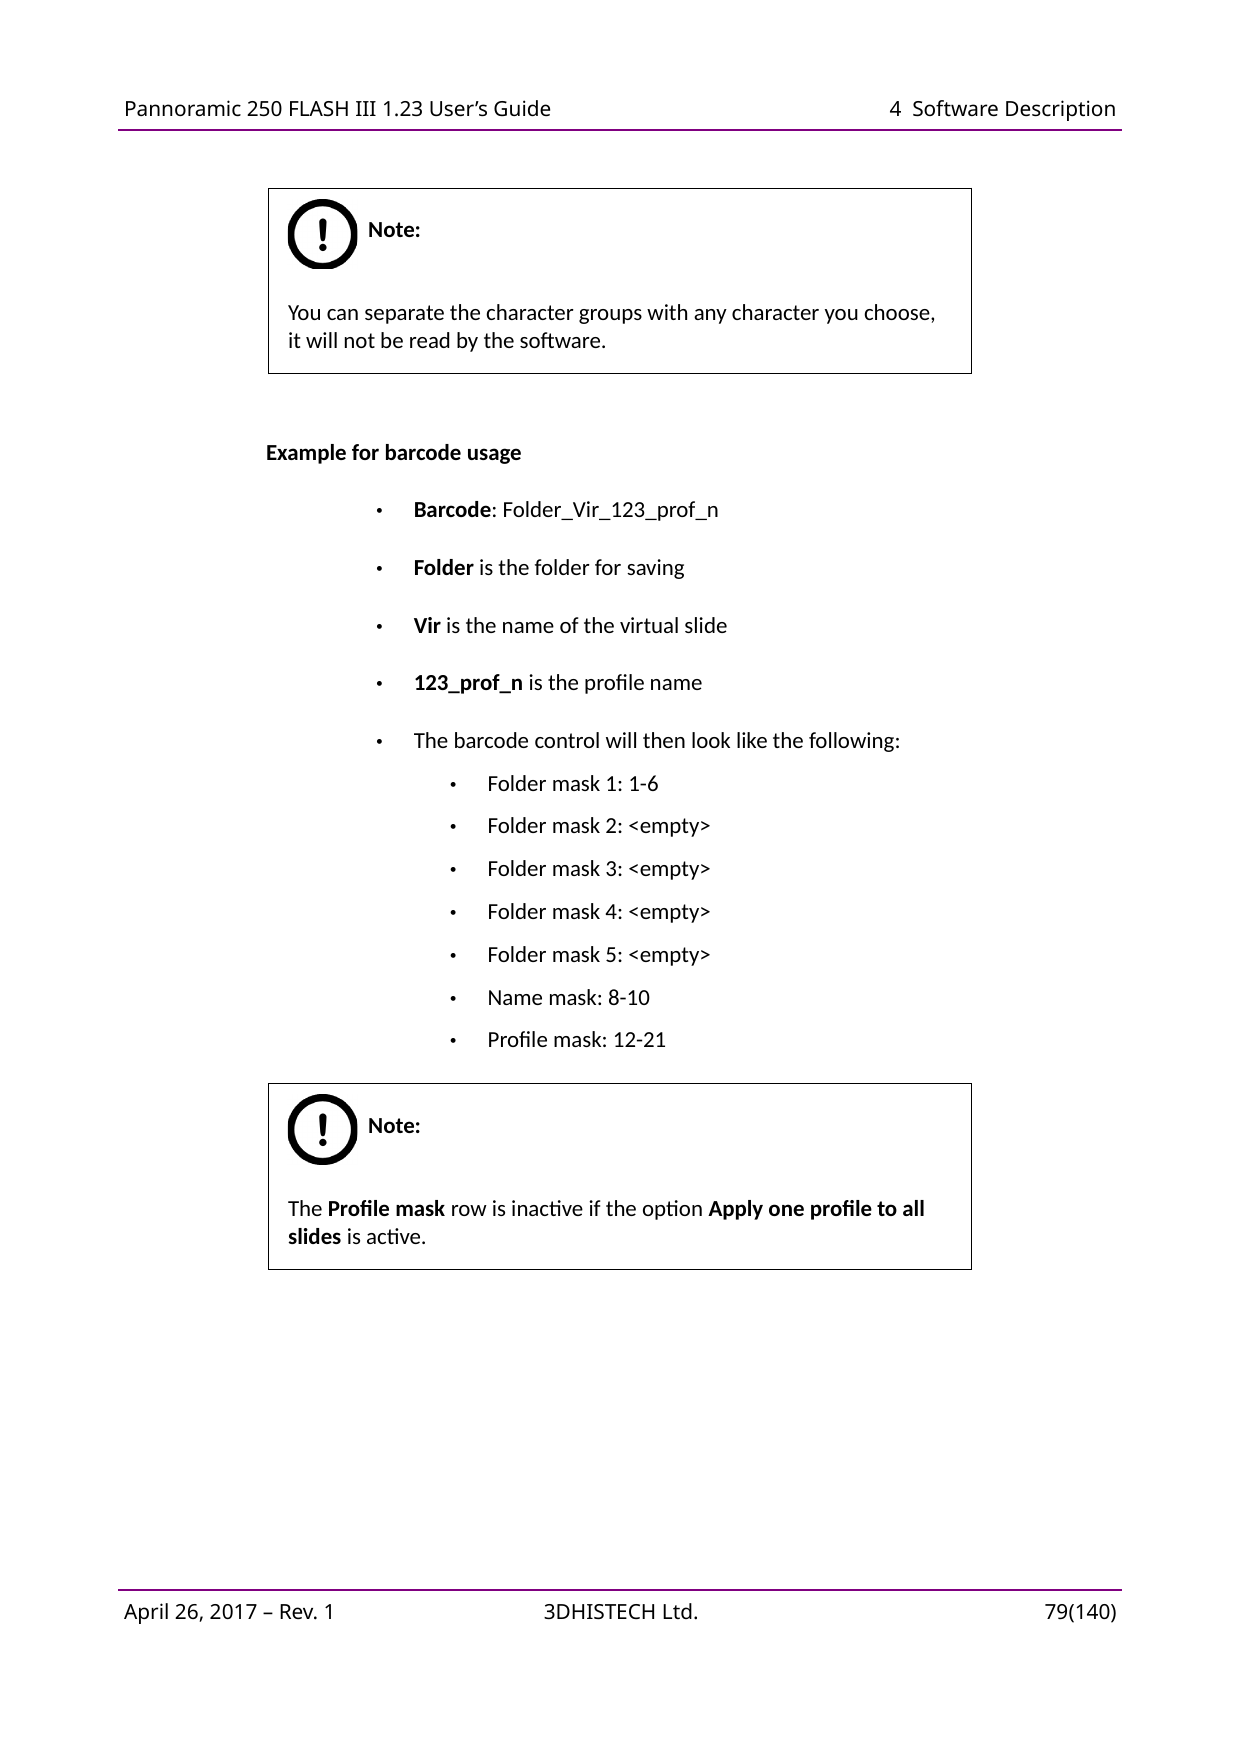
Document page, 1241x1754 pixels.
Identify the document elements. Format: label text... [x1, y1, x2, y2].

list Vir is the name of the virtual slide [376, 611, 1122, 639]
list Profile mask: 12-21 [450, 1026, 1122, 1054]
list Name mask: 8-10 [450, 983, 1122, 1011]
text The Profile mask row is inactive if the option Apply one profile to all slides is active. [269, 1182, 971, 1269]
list 123_prof_n is the profile name [376, 668, 1122, 696]
list Folder mask 2: <empty> [450, 812, 1122, 839]
text Example for barcode usage [266, 438, 1122, 466]
text Note: [269, 1084, 971, 1164]
list The barcode control will then look like the following: [376, 726, 1122, 754]
list Barcode: Folder_Vir_123_prof_n [376, 496, 1122, 523]
list Folder mask 1: 1-6 [450, 769, 1122, 797]
list Folder mask 3: <empty> [450, 854, 1122, 882]
list Folder is the folder for saving [376, 553, 1122, 581]
list Folder mask 4: <empty> [450, 897, 1122, 925]
list Folder mask 5: <empty> [450, 940, 1122, 968]
text Note: [269, 189, 971, 269]
text You can separate the character groups with any character you choose, it will not be read by the software. [269, 287, 971, 373]
